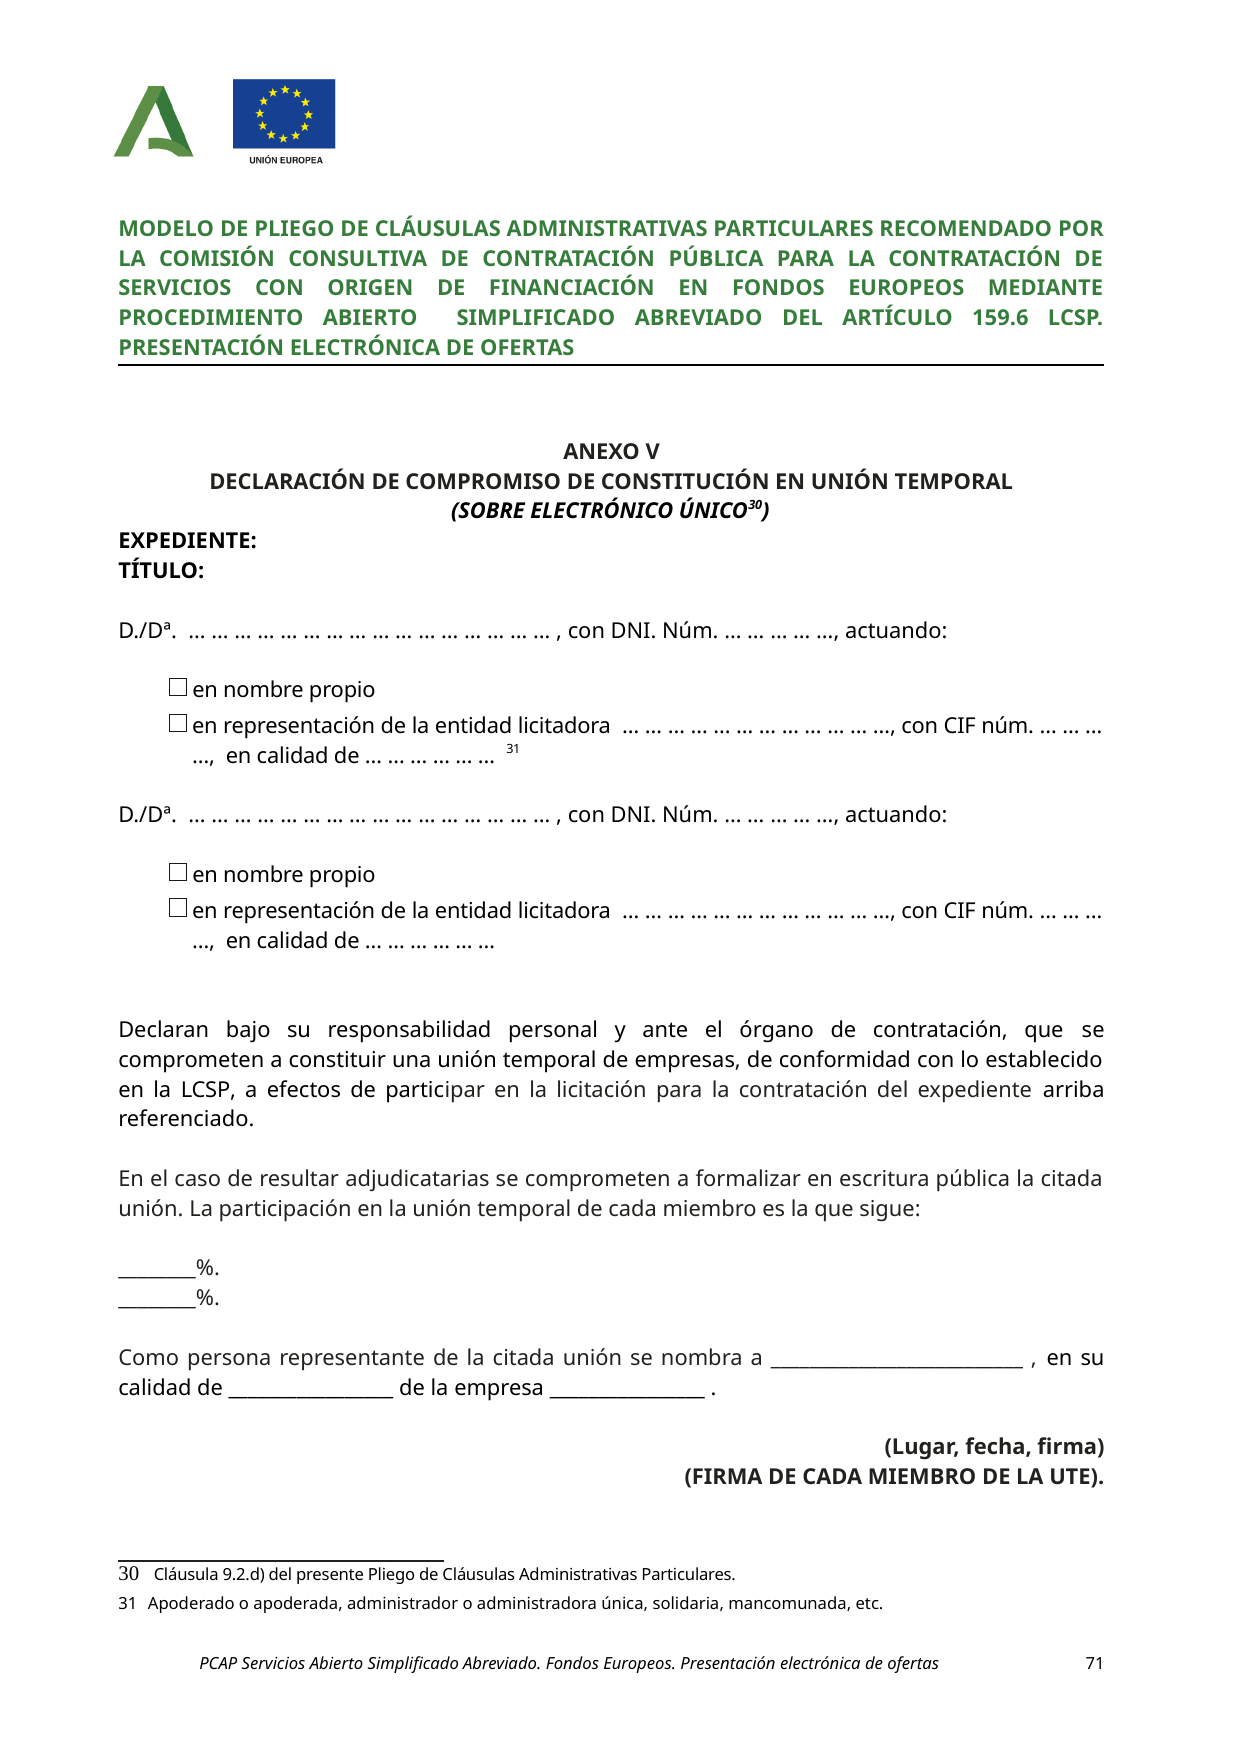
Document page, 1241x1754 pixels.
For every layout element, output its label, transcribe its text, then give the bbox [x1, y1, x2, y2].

text Apoderado o apoderada, administrador o administradora única, solidaria, mancomunada, etc. [118, 1591, 1104, 1614]
text Cláusula 9.2.d) del presente Pliego de Cláusulas Administrativas Particulares. [118, 1561, 1104, 1585]
text MODELO DE PLIEGO DE CLÁUSULAS ADMINISTRATIVAS PARTICULARES RECOMENDADO POR LA COMISIÓN CONSULTIVA DE CONTRATACIÓN PÚBLICA PARA LA CONTRATACIÓN DE SERVICIOS CON ORIGEN DE FINANCIACIÓN EN FONDOS EUROPEOS MEDIANTE PROCEDIMIENTO ABIERTO SIMPLIFICADO ABREVIADO DEL ARTÍCULO 159.6 LCSP. PRESENTACIÓN ELECTRÓNICA DE OFERTAS [118, 213, 1104, 364]
picture [109, 81, 198, 161]
text D./Dª. … … … … … … … … … … … … … … … … , con DNI. Núm. … … … … …, actuando: [118, 614, 1104, 644]
text En el caso de resultar adjudicatarias se comprometen a formalizar en escritura pública la citada unión. La participación en la unión temporal de cada miembro es la que sigue: [118, 1163, 1104, 1222]
text en representación de la entidad licitadora … … … … … … … … … … … …, con CIF núm. … … … …, en calidad de … … … … … … [192, 710, 1104, 769]
text (Lugar, fecha, firma) [118, 1431, 1104, 1461]
text ________%. [118, 1252, 1104, 1282]
text (SOBRE ELECTRÓNICO ÚNICO) [118, 495, 1104, 525]
text DECLARACIÓN DE COMPROMISO DE CONSTITUCIÓN EN UNIÓN TEMPORAL [118, 466, 1104, 495]
text EXPEDIENTE: [118, 525, 1104, 555]
text (FIRMA DE CADA MIEMBRO DE LA UTE). [118, 1461, 1104, 1491]
text Como persona representante de la citada unión se nombra a __________________________ , en su calidad de _________________ de la empresa ________________ . [118, 1342, 1104, 1401]
picture [221, 73, 347, 171]
text ________%. [118, 1282, 1104, 1312]
text en nombre propio [192, 674, 1104, 704]
text Declaran bajo su responsabilidad personal y ante el órgano de contratación, que se comprometen a constituir una unión temporal de empresas, de conformidad con lo establecido en la LCSP, a efectos de participar en la licitación para la contratación del expediente arriba referenciado. [118, 1014, 1104, 1133]
text ANEXO V [118, 436, 1104, 466]
text en nombre propio [192, 859, 1104, 889]
text TÍTULO: [118, 555, 1104, 585]
text D./Dª. … … … … … … … … … … … … … … … … , con DNI. Núm. … … … … …, actuando: [118, 799, 1104, 829]
text en representación de la entidad licitadora … … … … … … … … … … … …, con CIF núm. … … … …, en calidad de … … … … … … [192, 895, 1104, 954]
